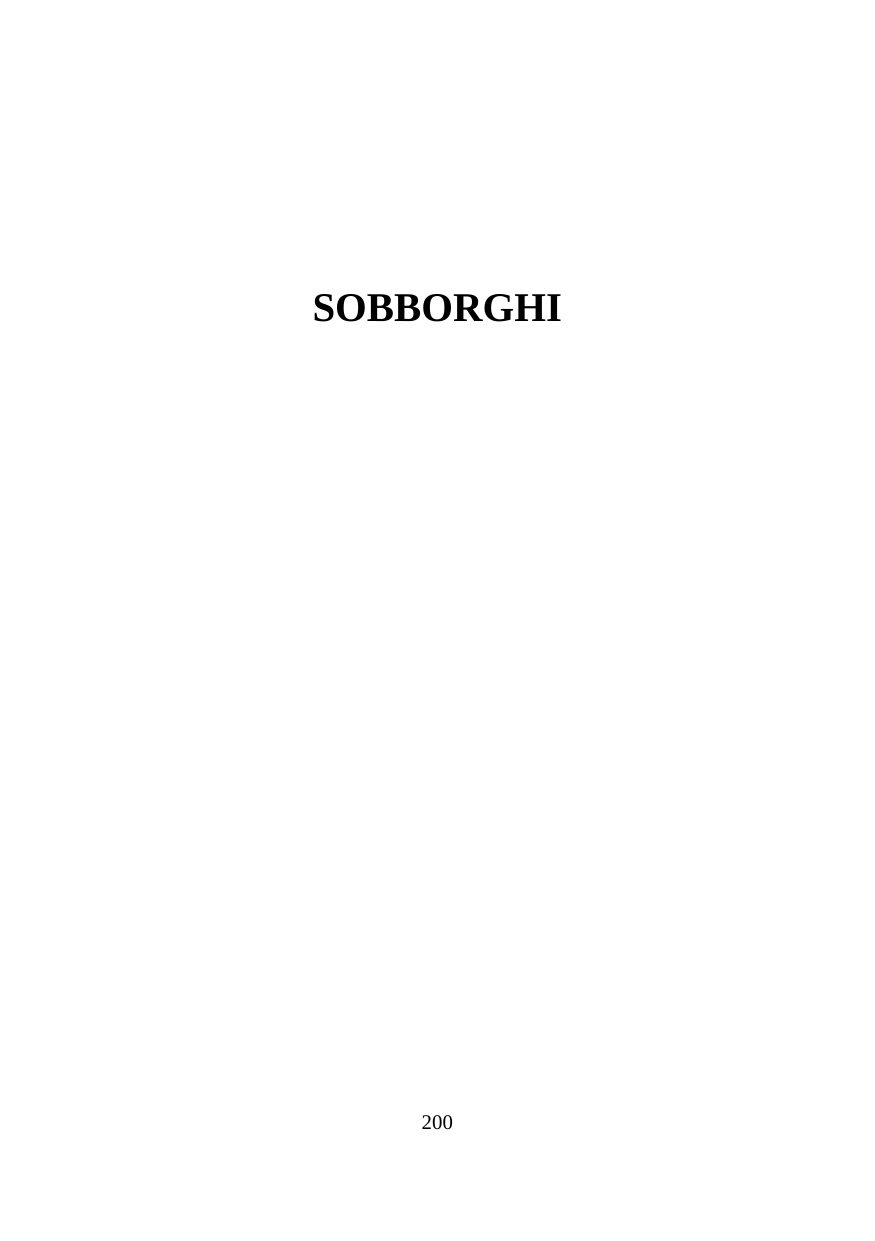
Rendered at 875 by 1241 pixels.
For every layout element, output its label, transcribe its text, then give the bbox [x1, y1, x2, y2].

subtitle SOBBORGHI [106, 283, 768, 330]
